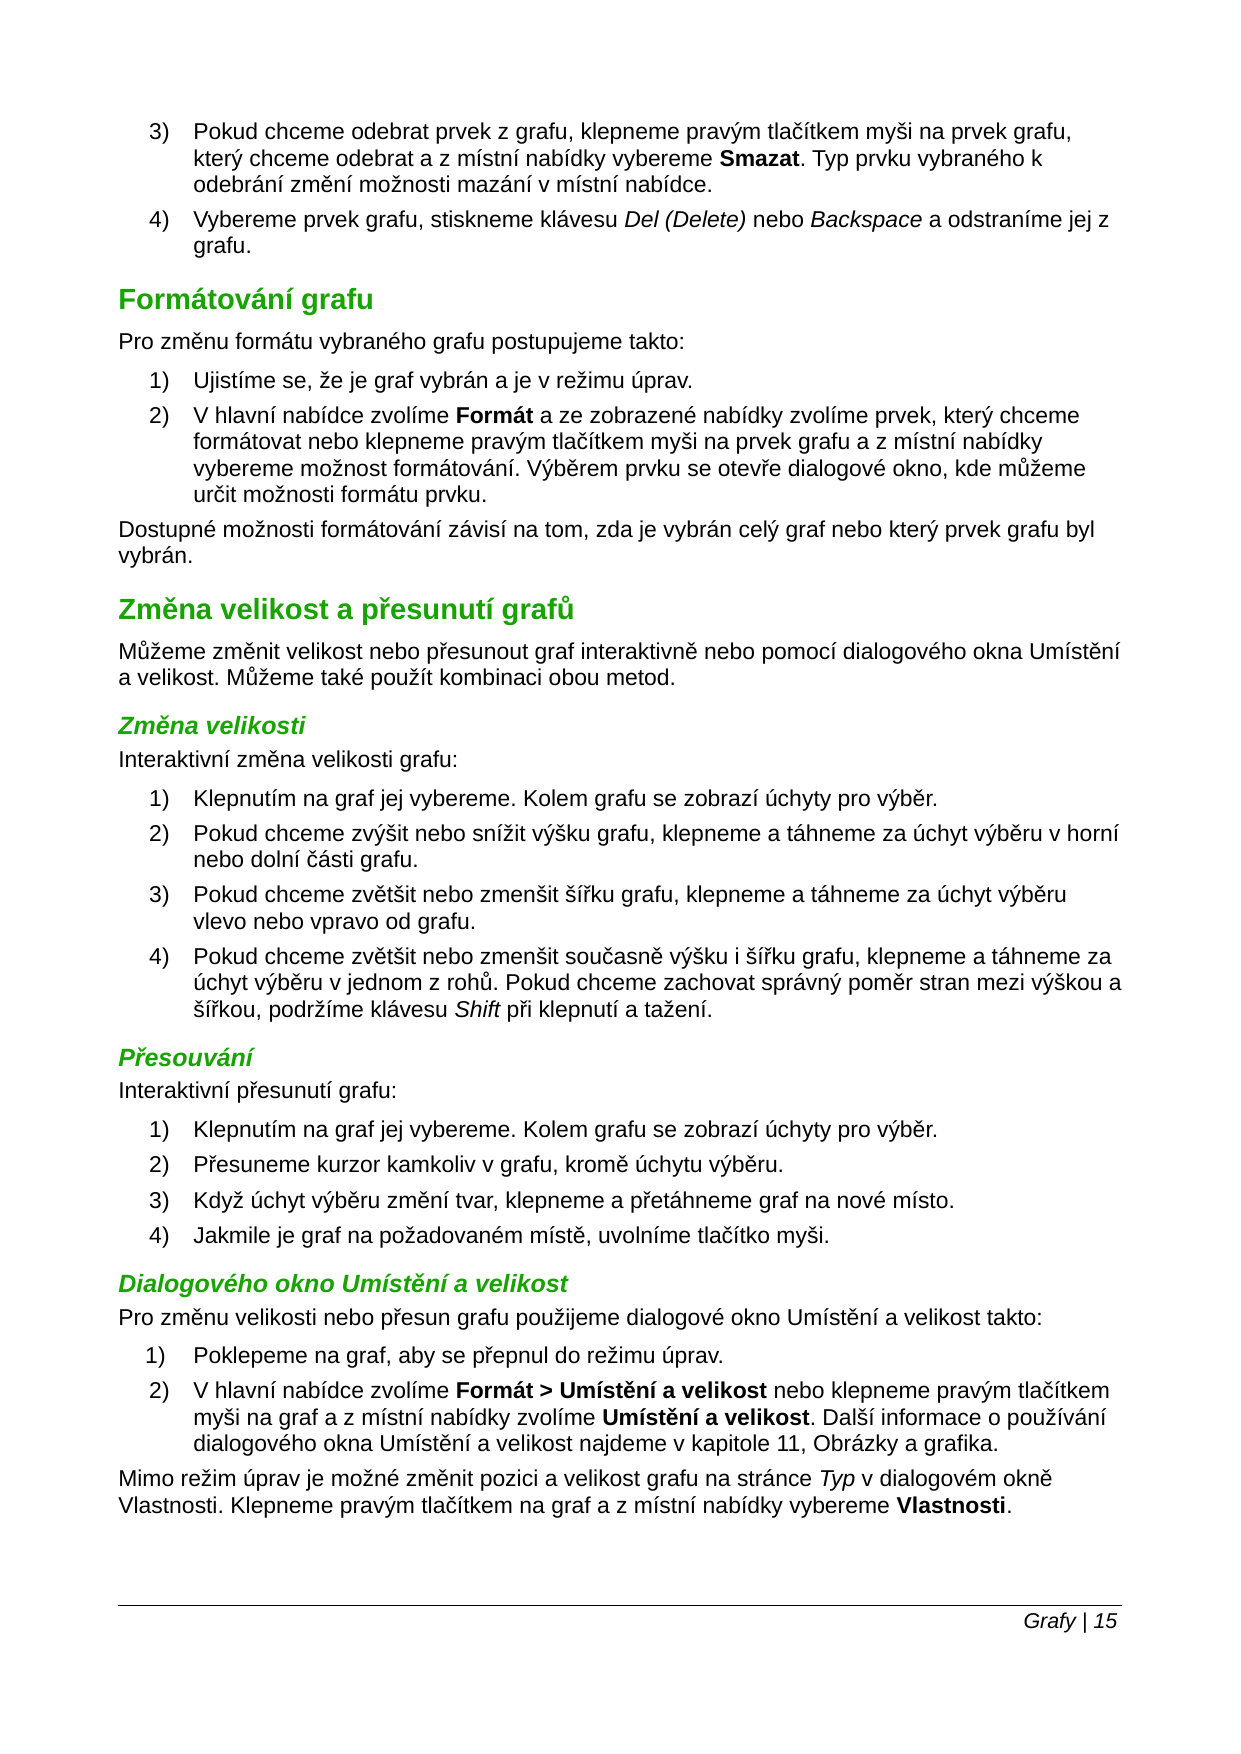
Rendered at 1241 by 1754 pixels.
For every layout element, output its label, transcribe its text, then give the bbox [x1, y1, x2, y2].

list Klepnutím na graf jej vybereme. Kolem grafu se zobrazí úchyty pro výběr. [169, 784, 1122, 811]
list Když úchyt výběru změní tvar, klepneme a přetáhneme graf na nové místo. [169, 1187, 1122, 1213]
list Dostupné možnosti formátování závisí na tom, zda je vybrán celý graf nebo který prvek grafu byl vybrán. [118, 516, 1122, 569]
list V hlavní nabídce zvolíme Formát a ze zobrazené nabídky zvolíme prvek, který chceme formátovat nebo klepneme pravým tlačítkem myši na prvek grafu a z místní nabídky vybereme možnost formátování. Výběrem prvku se otevře dialogové okno, kde můžeme určit možnosti formátu prvku. [169, 402, 1122, 507]
text Můžeme změnit velikost nebo přesunout graf interaktivně nebo pomocí dialogového okna Umístění a velikost. Můžeme také použít kombinaci obou metod. [118, 638, 1122, 690]
subtitle Formátování grafu [118, 282, 1122, 316]
list Interaktivní přesunutí grafu: [118, 1077, 1122, 1104]
list Klepnutím na graf jej vybereme. Kolem grafu se zobrazí úchyty pro výběr. [169, 1116, 1122, 1142]
list Jakmile je graf na požadovaném místě, uvolníme tlačítko myši. [169, 1222, 1122, 1248]
list Ujistíme se, že je graf vybrán a je v režimu úprav. [169, 367, 1122, 393]
list Pro změnu velikosti nebo přesun grafu použijeme dialogové okno Umístění a velikost takto: [118, 1303, 1122, 1330]
list Přesuneme kurzor kamkoliv v grafu, kromě úchytu výběru. [169, 1151, 1122, 1178]
list Mimo režim úprav je možné změnit pozici a velikost grafu na stránce Typ v dialogovém okně Vlastnosti. Klepneme pravým tlačítkem na graf a z místní nabídky vybereme Vlastnosti. [118, 1465, 1122, 1518]
list Pokud chceme zvýšit nebo snížit výšku grafu, klepneme a táhneme za úchyt výběru v horní nebo dolní části grafu. [169, 820, 1122, 872]
list Pokud chceme zvětšit nebo zmenšit šířku grafu, klepneme a táhneme za úchyt výběru vlevo nebo vpravo od grafu. [169, 881, 1122, 934]
subtitle Dialogového okno Umístění a velikost [118, 1269, 1122, 1297]
subtitle Změna velikost a přesunutí grafů [118, 592, 1122, 626]
list Pokud chceme odebrat prvek z grafu, klepneme pravým tlačítkem myši na prvek grafu, který chceme odebrat a z místní nabídky vybereme Smazat. Typ prvku vybraného k odebrání změní možnosti mazání v místní nabídce. [169, 118, 1122, 197]
list Poklepeme na graf, aby se přepnul do režimu úprav. [165, 1342, 1122, 1369]
list Interaktivní změna velikosti grafu: [118, 746, 1122, 772]
subtitle Přesouvání [118, 1043, 1122, 1071]
list Pro změnu formátu vybraného grafu postupujeme takto: [118, 328, 1122, 354]
list Pokud chceme zvětšit nebo zmenšit současně výšku i šířku grafu, klepneme a táhneme za úchyt výběru v jednom z rohů. Pokud chceme zachovat správný poměr stran mezi výškou a šířkou, podržíme klávesu Shift při klepnutí a tažení. [169, 943, 1122, 1022]
subtitle Změna velikosti [118, 711, 1122, 740]
list V hlavní nabídce zvolíme Formát > Umístění a velikost nebo klepneme pravým tlačítkem myši na graf a z místní nabídky zvolíme Umístění a velikost. Další informace o používání dialogového okna Umístění a velikost najdeme v kapitole 11, Obrázky a grafika. [169, 1377, 1122, 1457]
list Vybereme prvek grafu, stiskneme klávesu Del (Delete) nebo Backspace a odstraníme jej z grafu. [169, 206, 1122, 259]
